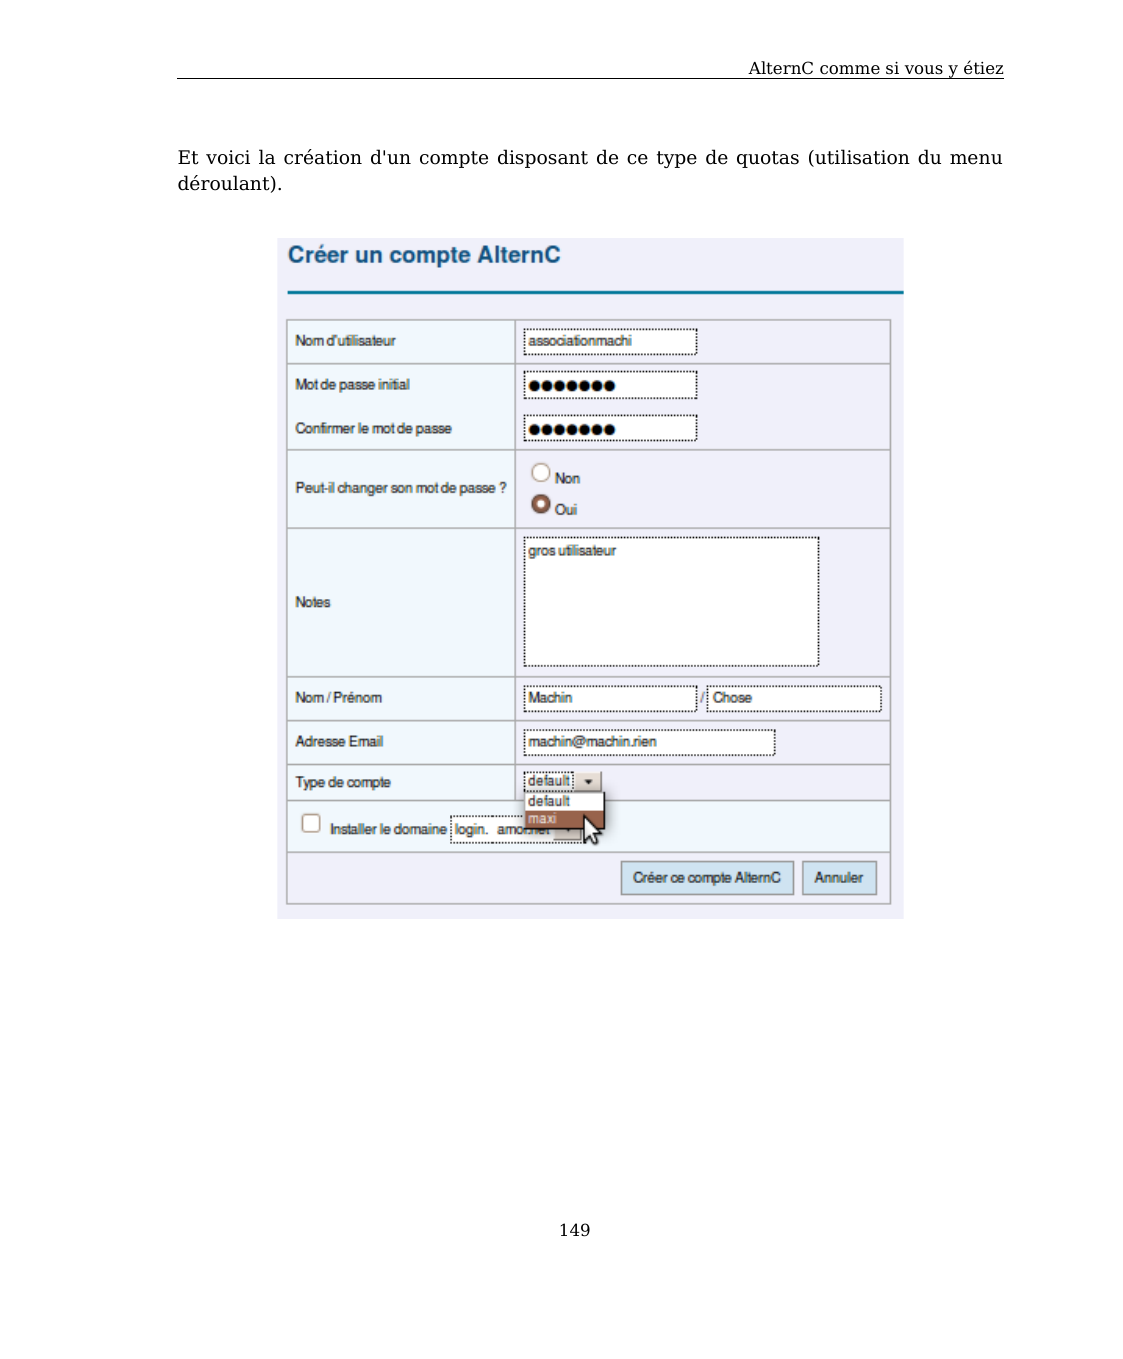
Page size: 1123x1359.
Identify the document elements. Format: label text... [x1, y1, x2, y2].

picture [277, 238, 904, 919]
text Et voici la création d'un compte disposant de ce type de quotas (utilisation du menu déroulant). [177, 147, 1004, 195]
